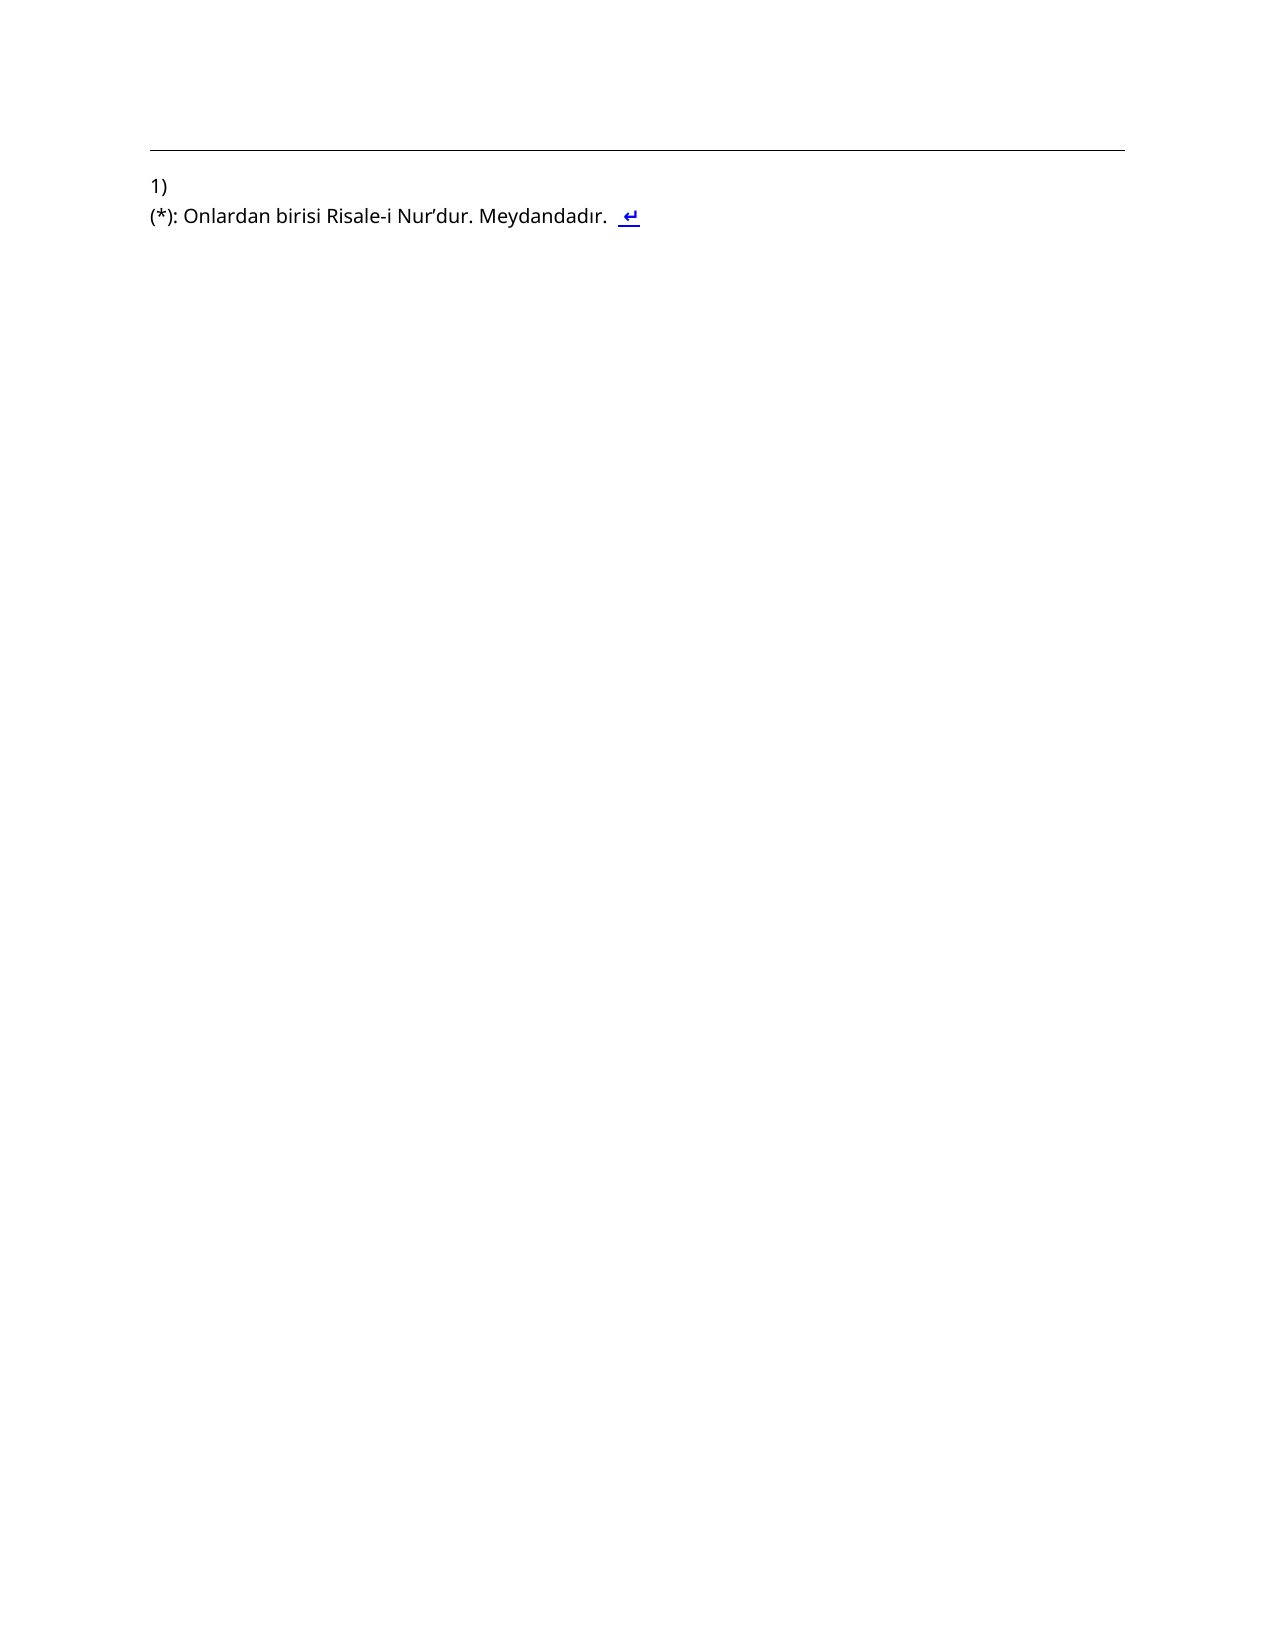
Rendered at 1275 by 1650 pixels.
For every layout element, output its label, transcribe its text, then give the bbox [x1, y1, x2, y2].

text (*): Onlardan birisi Risale-i Nur’dur. Meydandadır. ↵ [150, 199, 1125, 229]
text 1) [150, 151, 1125, 199]
